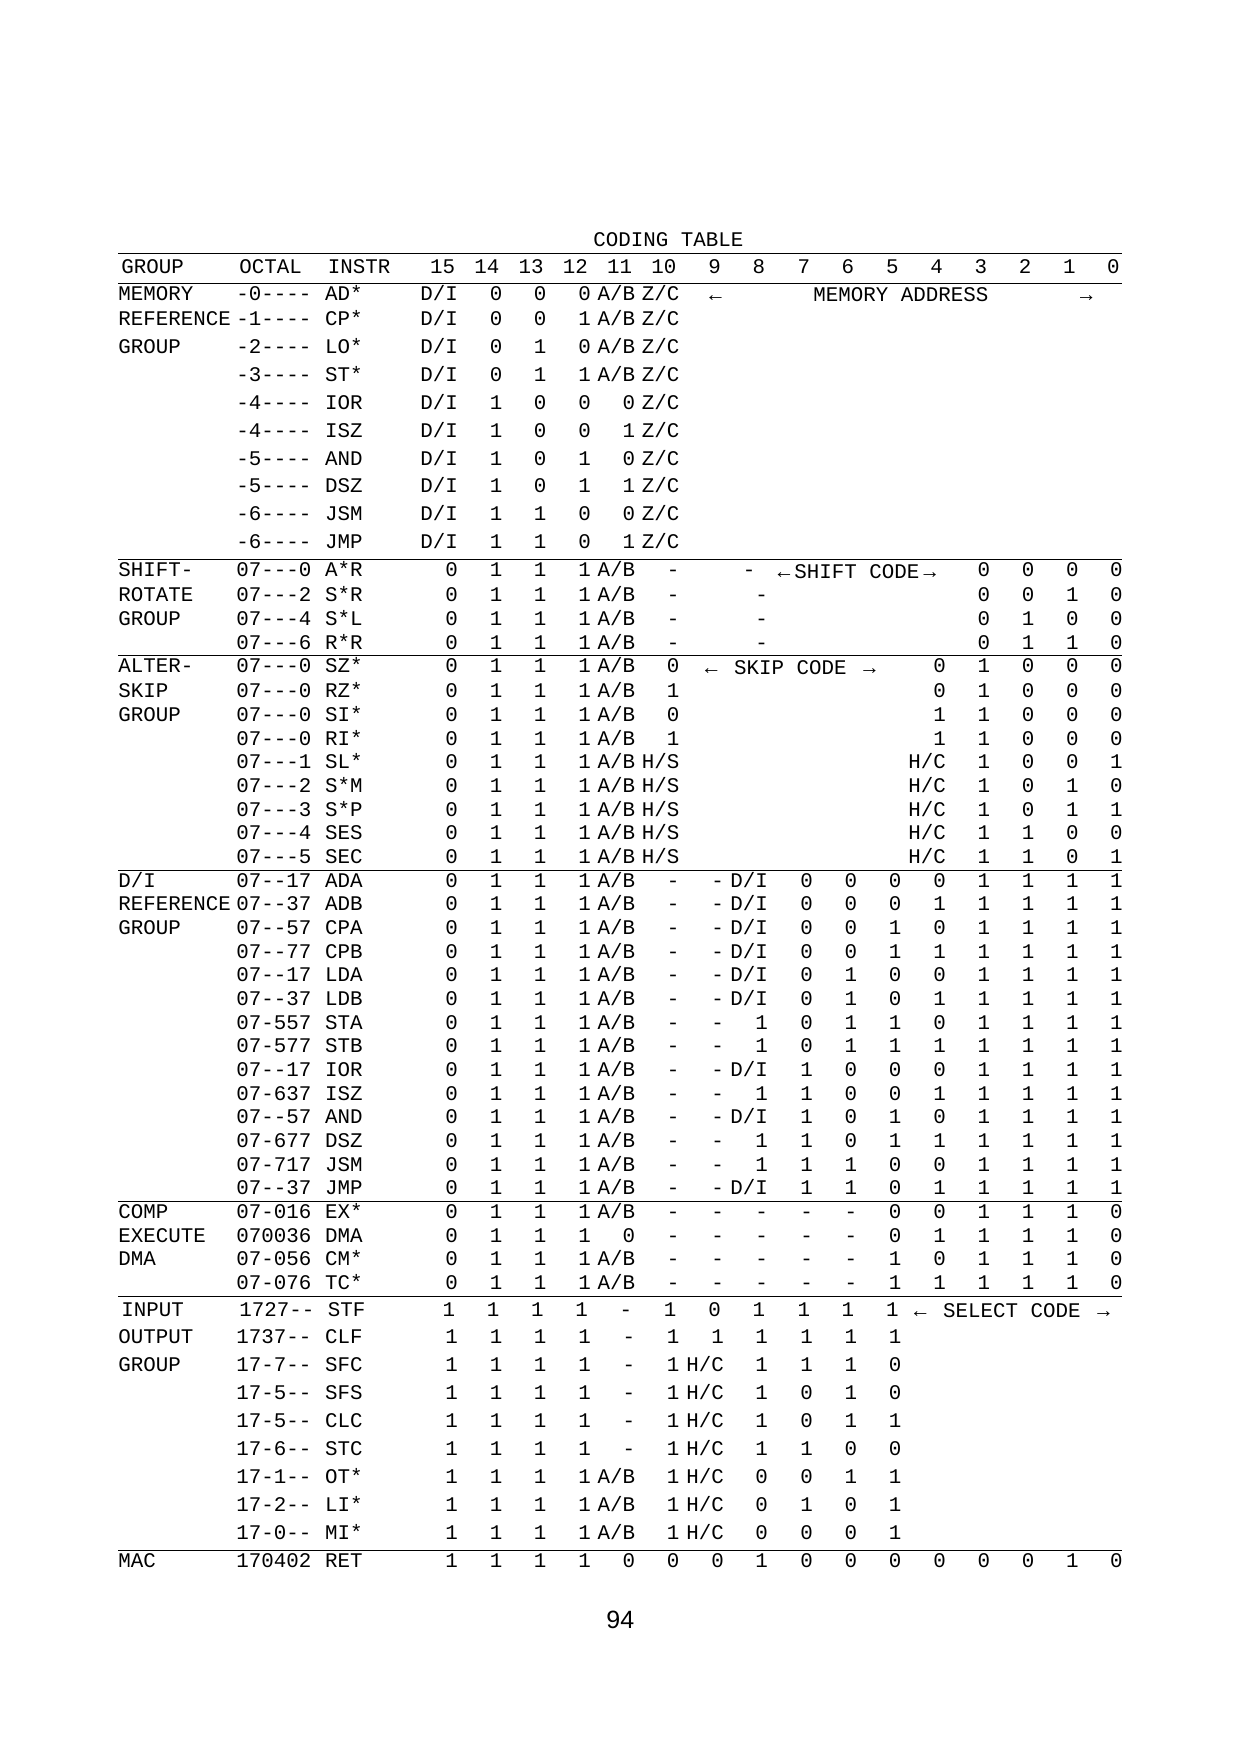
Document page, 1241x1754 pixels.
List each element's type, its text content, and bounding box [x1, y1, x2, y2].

table_cell A/B [590, 1202, 635, 1224]
table_cell [1078, 448, 1122, 475]
table_cell A/B [590, 1248, 635, 1272]
table_cell 1 [502, 894, 546, 917]
table_cell 1 [502, 846, 546, 870]
table_cell 1 [901, 728, 945, 751]
table_cell 1 [768, 1355, 812, 1382]
table_cell [679, 775, 723, 799]
table_cell 0 [413, 1130, 458, 1153]
table_cell 0 [857, 988, 901, 1012]
table_header 13 [502, 254, 546, 283]
table_cell [945, 1438, 990, 1466]
table_cell H/C [901, 823, 945, 846]
table_cell - [679, 1202, 723, 1224]
table_cell [857, 420, 901, 447]
table_cell COMP [118, 1202, 236, 1224]
table_cell [679, 823, 723, 846]
table_cell 1 [502, 871, 546, 893]
table_cell [1078, 1494, 1122, 1522]
table_cell 1 [901, 1225, 945, 1248]
table_cell [990, 420, 1034, 447]
table_cell 17-5-- [236, 1383, 325, 1410]
table_cell 1 [1078, 846, 1122, 870]
table_cell [901, 1383, 945, 1410]
table_cell 0 [1034, 681, 1078, 704]
table_cell - [679, 917, 723, 941]
table_cell 1 [635, 1355, 679, 1382]
table_cell - [635, 1106, 679, 1130]
table_cell 1 [945, 1012, 990, 1035]
table_cell 1 [502, 1083, 546, 1106]
table_cell A/B [590, 1035, 635, 1059]
table_cell 1 [768, 1130, 812, 1153]
table_cell [945, 336, 990, 364]
table_cell 1737-- [236, 1327, 325, 1354]
table_cell [679, 632, 723, 655]
table_cell [990, 364, 1034, 392]
table_cell [1078, 475, 1122, 503]
table_cell 0 [413, 728, 458, 751]
table_cell [901, 1466, 945, 1494]
table_cell 1 [768, 1177, 812, 1201]
table_cell D/I [413, 420, 458, 447]
table_cell 0 [679, 1297, 723, 1327]
table_cell [813, 448, 857, 475]
table_cell 1 [502, 751, 546, 775]
table_cell 1 [546, 475, 590, 503]
table_cell 1 [546, 448, 590, 475]
table_cell 0 [1078, 823, 1122, 846]
table_cell [901, 632, 945, 655]
table_cell 1 [1078, 1035, 1122, 1059]
table_cell - [679, 964, 723, 988]
table_cell IOR [325, 1059, 413, 1083]
table_cell TC* [325, 1272, 413, 1296]
table_cell [723, 751, 768, 775]
table_cell 0 [458, 336, 502, 364]
table_cell [945, 1494, 990, 1522]
table_cell - [679, 1106, 723, 1130]
table_cell [857, 728, 901, 751]
table_cell [813, 531, 857, 559]
table_cell 0 [413, 1177, 458, 1201]
table_cell A/B [590, 1272, 635, 1296]
table_cell 07---6 [236, 632, 325, 655]
table_cell [768, 364, 812, 392]
table_cell 0 [413, 584, 458, 608]
table_cell [901, 448, 945, 475]
table_cell 0 [990, 1551, 1034, 1574]
table_cell 1 [1078, 917, 1122, 941]
table_cell 1 [458, 1225, 502, 1248]
table_cell 1 [458, 1272, 502, 1296]
table_cell [990, 1383, 1034, 1410]
table_cell 1 [502, 1355, 546, 1382]
table_cell D/I [723, 988, 768, 1012]
table_cell Z/C [635, 420, 679, 447]
table_cell 0 [1078, 728, 1122, 751]
table_cell 0 [502, 420, 546, 447]
table_cell 1 [723, 1327, 768, 1354]
table_cell D/I [723, 1177, 768, 1201]
table_cell 1 [901, 988, 945, 1012]
table_cell 07--77 [236, 941, 325, 964]
table_cell EX* [325, 1202, 413, 1224]
table_cell 0 [990, 728, 1034, 751]
table_cell - [813, 1202, 857, 1224]
table_cell [768, 308, 812, 336]
table_cell 07-677 [236, 1130, 325, 1153]
table_cell 1 [502, 656, 546, 681]
table_cell ST* [325, 364, 413, 392]
table_cell A/B [590, 608, 635, 632]
table_cell 1 [1034, 1059, 1078, 1083]
table_cell 07--37 [236, 894, 325, 917]
table_cell 0 [990, 681, 1034, 704]
table_cell 1 [813, 1177, 857, 1201]
table_cell 1 [857, 1494, 901, 1522]
table_cell 1 [546, 1083, 590, 1106]
table_cell 0 [1078, 704, 1122, 728]
table_cell 1 [945, 917, 990, 941]
table_cell [679, 584, 723, 608]
table_cell D/I [413, 364, 458, 392]
table_cell 07---0 [236, 560, 325, 584]
table_cell [813, 392, 857, 419]
table_cell 1 [1034, 1154, 1078, 1177]
table_cell 0 [768, 1551, 812, 1574]
table_cell 1 [857, 1410, 901, 1438]
table_cell 1 [1034, 894, 1078, 917]
table_cell 1 [546, 1383, 590, 1410]
table_cell 1 [945, 681, 990, 704]
table_header 15 [413, 254, 458, 283]
table_cell 1 [458, 656, 502, 681]
table_cell 0 [813, 1438, 857, 1466]
table_cell 1 [458, 871, 502, 893]
table_cell - [590, 1355, 635, 1382]
table_cell 0 [635, 656, 679, 681]
table_cell 1 [990, 1202, 1034, 1224]
table_cell 0 [1034, 560, 1078, 584]
table_cell -6---- [236, 503, 325, 531]
table_cell [813, 775, 857, 799]
table_cell 1 [458, 392, 502, 419]
table_cell [1034, 1383, 1078, 1410]
table_cell 07---2 [236, 584, 325, 608]
table_cell D/I [413, 336, 458, 364]
table_cell 0 [1034, 823, 1078, 846]
table_cell 07-717 [236, 1154, 325, 1177]
table_cell [990, 1410, 1034, 1438]
table_cell 0 [857, 1551, 901, 1574]
table_cell 1 [945, 775, 990, 799]
table_cell [118, 1083, 236, 1106]
table_cell -3---- [236, 364, 325, 392]
table_cell 0 [413, 1083, 458, 1106]
table_cell D/I [723, 871, 768, 893]
table_cell JMP [325, 1177, 413, 1201]
table_cell 1 [546, 1522, 590, 1550]
table_cell [768, 799, 812, 822]
table_cell [723, 364, 768, 392]
table_cell 0 [813, 941, 857, 964]
table_cell 1 [813, 964, 857, 988]
table_cell 1 [945, 1035, 990, 1059]
table_cell 0 [413, 775, 458, 799]
table_cell 1 [1078, 1083, 1122, 1106]
table_cell [1078, 1327, 1122, 1354]
table_cell [118, 1106, 236, 1130]
table_cell [118, 823, 236, 846]
table_header 10 [635, 254, 679, 283]
table_cell [118, 988, 236, 1012]
table_cell 1 [1034, 1225, 1078, 1248]
table_cell A/B [590, 1494, 635, 1522]
table_cell [679, 420, 723, 447]
table_cell 0 [502, 475, 546, 503]
table_cell [857, 308, 901, 336]
table_cell A/B [590, 728, 635, 751]
table_cell Z/C [635, 448, 679, 475]
table_cell - [635, 584, 679, 608]
table_cell D/I [413, 531, 458, 559]
table_cell [901, 584, 945, 608]
table_cell DMA [325, 1225, 413, 1248]
table_cell 0 [901, 1248, 945, 1272]
table_cell 07--57 [236, 917, 325, 941]
table_cell 1 [813, 1355, 857, 1382]
table_cell [1078, 1438, 1122, 1466]
table_cell 1 [813, 1383, 857, 1410]
table_cell 1 [635, 728, 679, 751]
table_cell 17-0-- [236, 1522, 325, 1550]
table_cell 1 [901, 1177, 945, 1201]
table_cell [813, 846, 857, 870]
table_cell [768, 448, 812, 475]
table_cell 0 [857, 1154, 901, 1177]
table_cell 0 [1078, 608, 1122, 632]
table_cell - [679, 1272, 723, 1296]
table_cell - [590, 1383, 635, 1410]
table_cell A/B [590, 308, 635, 336]
table_cell 1 [458, 632, 502, 655]
table_cell 0 [857, 1438, 901, 1466]
table_cell 1 [901, 1083, 945, 1106]
table_cell - [813, 1248, 857, 1272]
table_header 1 [1034, 254, 1078, 283]
table_cell 1 [1034, 871, 1078, 893]
table_cell 1 [546, 894, 590, 917]
table_cell [857, 608, 901, 632]
table_cell 0 [413, 988, 458, 1012]
table_cell - [635, 894, 679, 917]
table_cell A/B [590, 751, 635, 775]
table_cell [990, 531, 1034, 559]
table_cell LI* [325, 1494, 413, 1522]
table_cell 1 [458, 894, 502, 917]
table_cell SEC [325, 846, 413, 870]
table_cell [723, 799, 768, 822]
table_cell LO* [325, 336, 413, 364]
table_cell -6---- [236, 531, 325, 559]
table_cell 1 [1034, 988, 1078, 1012]
table_cell [723, 681, 768, 704]
table_cell [118, 1438, 236, 1466]
table_cell 0 [990, 751, 1034, 775]
table_cell 0 [945, 632, 990, 655]
table_cell [768, 475, 812, 503]
table_cell 1 [458, 584, 502, 608]
table_cell [679, 503, 723, 531]
table_cell 0 [857, 1177, 901, 1201]
table_cell 1 [990, 988, 1034, 1012]
table_cell 0 [857, 1225, 901, 1248]
table_cell A/B [590, 846, 635, 870]
table_cell A/B [590, 1466, 635, 1494]
table_cell 1 [502, 503, 546, 531]
table_cell 1 [458, 941, 502, 964]
table_cell 1 [546, 308, 590, 336]
table_cell [813, 308, 857, 336]
table_cell [945, 392, 990, 419]
table_cell 0 [413, 1248, 458, 1272]
table_header INSTR [325, 254, 413, 283]
table_cell [723, 823, 768, 846]
table_cell D/I [723, 894, 768, 917]
table_cell 0 [1034, 656, 1078, 681]
table_cell [679, 560, 723, 584]
table_cell -4---- [236, 420, 325, 447]
table_cell 07---0 [236, 656, 325, 681]
table_cell [118, 1410, 236, 1438]
table_cell 1 [945, 1130, 990, 1153]
table_cell 0 [813, 1551, 857, 1574]
table_cell D/I [723, 1059, 768, 1083]
table_cell 1 [458, 1327, 502, 1354]
table_cell STB [325, 1035, 413, 1059]
table_cell -1---- [236, 308, 325, 336]
table_cell [990, 392, 1034, 419]
table_cell [857, 336, 901, 364]
table_cell [901, 1522, 945, 1550]
table_cell 1 [857, 1106, 901, 1130]
table_cell 1 [502, 1130, 546, 1153]
table_cell 0 [813, 1494, 857, 1522]
table_cell 1 [1034, 1012, 1078, 1035]
table_cell - [723, 1248, 768, 1272]
table_cell SES [325, 823, 413, 846]
table_cell ADB [325, 894, 413, 917]
table_cell 0 [1078, 1272, 1122, 1296]
table_cell [990, 336, 1034, 364]
table_cell [901, 420, 945, 447]
table_cell 1 [1078, 894, 1122, 917]
table_cell Z/C [635, 503, 679, 531]
table_cell 1 [546, 1551, 590, 1574]
table_cell 0 [635, 1551, 679, 1574]
table_cell [857, 475, 901, 503]
table_cell [679, 846, 723, 870]
table_cell Z/C [635, 336, 679, 364]
table_cell 0 [768, 941, 812, 964]
table_cell H/C [901, 799, 945, 822]
table_cell - [590, 1410, 635, 1438]
table_cell 1 [635, 681, 679, 704]
table_cell 1 [635, 1410, 679, 1438]
table_cell 0 [813, 1083, 857, 1106]
table_cell - [723, 1202, 768, 1224]
table_cell 1 [945, 1272, 990, 1296]
table_cell A/B [590, 894, 635, 917]
table_cell 1 [1078, 988, 1122, 1012]
table_cell 0 [413, 894, 458, 917]
table_cell 0 [768, 1012, 812, 1035]
table_cell A/B [590, 584, 635, 608]
table_cell [118, 632, 236, 655]
table_cell 1 [590, 475, 635, 503]
table_cell A/B [590, 1154, 635, 1177]
table_cell - [723, 584, 768, 608]
table_cell [723, 728, 768, 751]
table_cell A/B [590, 560, 635, 584]
table_cell 0 [813, 1130, 857, 1153]
table_cell 0 [590, 448, 635, 475]
table_cell 0 [945, 584, 990, 608]
table_cell 07---0 [236, 681, 325, 704]
table_cell [118, 420, 236, 447]
table_cell 1 [546, 728, 590, 751]
table_cell - [635, 1248, 679, 1272]
table_cell 17-6-- [236, 1438, 325, 1466]
table_cell -5---- [236, 448, 325, 475]
table_cell - [635, 1012, 679, 1035]
table_cell [768, 503, 812, 531]
table_cell 1 [502, 632, 546, 655]
table_cell - [635, 1202, 679, 1224]
table_cell 1 [502, 1327, 546, 1354]
table_cell 0 [901, 1059, 945, 1083]
table_cell REFERENCE [118, 308, 236, 336]
table_cell 1 [945, 846, 990, 870]
table_cell 1 [502, 775, 546, 799]
table_cell 1 [458, 1130, 502, 1153]
table_cell [990, 503, 1034, 531]
table_cell 1 [768, 1083, 812, 1106]
table_cell 1 [546, 823, 590, 846]
table_cell 1 [723, 1130, 768, 1153]
table_cell R*R [325, 632, 413, 655]
table_cell [723, 392, 768, 419]
table_cell 1 [546, 1494, 590, 1522]
table_cell - [679, 1059, 723, 1083]
table_cell 1 [945, 1154, 990, 1177]
table_cell 0 [590, 392, 635, 419]
table_cell - [679, 988, 723, 1012]
table_cell 0 [546, 336, 590, 364]
table_cell [118, 941, 236, 964]
table_cell 0 [945, 608, 990, 632]
table_cell 07---4 [236, 823, 325, 846]
table_cell [857, 799, 901, 822]
table_cell 1 [502, 1410, 546, 1438]
table_cell 0 [857, 871, 901, 893]
table_cell OT* [325, 1466, 413, 1494]
table_cell [679, 681, 723, 704]
table_cell 07---0 [236, 704, 325, 728]
table_cell - [813, 1225, 857, 1248]
table_cell MAC [118, 1551, 236, 1574]
table_cell [990, 308, 1034, 336]
table_cell 17-1-- [236, 1466, 325, 1494]
table_header 14 [458, 254, 502, 283]
table_cell 0 [413, 704, 458, 728]
table_cell A/B [590, 871, 635, 893]
table_cell [990, 1438, 1034, 1466]
table_cell H/C [679, 1494, 723, 1522]
table_cell 1 [546, 917, 590, 941]
table_cell 1 [502, 823, 546, 846]
table_cell GROUP [118, 917, 236, 941]
table_cell 0 [413, 1272, 458, 1296]
table_cell [813, 503, 857, 531]
table_cell 1 [679, 1327, 723, 1354]
table_cell H/C [901, 846, 945, 870]
table_cell [679, 728, 723, 751]
table_cell 1 [1078, 1012, 1122, 1035]
table_cell 1 [458, 1551, 502, 1574]
table_cell 0 [723, 1522, 768, 1550]
table_cell 1 [813, 1035, 857, 1059]
table_cell 1 [857, 1327, 901, 1354]
table_cell 1 [458, 799, 502, 822]
table_cell 0 [1034, 846, 1078, 870]
table_cell [723, 448, 768, 475]
table_cell SHIFT- [118, 560, 236, 584]
table_cell [768, 751, 812, 775]
table_cell 1 [1078, 1106, 1122, 1130]
table_cell 0 [1078, 1225, 1122, 1248]
table_cell [1034, 1327, 1078, 1354]
table_cell [1034, 392, 1078, 419]
table_cell 1 [990, 1248, 1034, 1272]
table_cell - [813, 1272, 857, 1296]
table_cell 07---1 [236, 751, 325, 775]
table_cell 1 [502, 681, 546, 704]
table_cell ←SHIFT CODE→ [768, 560, 945, 584]
table_cell [118, 1177, 236, 1201]
table_cell [1034, 1410, 1078, 1438]
table_cell 07-557 [236, 1012, 325, 1035]
table_cell 1 [990, 1130, 1034, 1153]
table_cell 0 [813, 894, 857, 917]
table_cell 1 [546, 1012, 590, 1035]
table_cell 0 [1078, 632, 1122, 655]
table_cell [901, 503, 945, 531]
table_cell [723, 308, 768, 336]
table_cell 1 [990, 1106, 1034, 1130]
table_cell STF [325, 1297, 413, 1327]
table_cell [945, 308, 990, 336]
table_cell [1034, 1494, 1078, 1522]
table_cell 1 [945, 704, 990, 728]
table_cell 0 [768, 1035, 812, 1059]
table_header OCTAL [236, 254, 325, 283]
table_cell H/C [679, 1383, 723, 1410]
table_cell - [768, 1225, 812, 1248]
table_cell 0 [723, 1466, 768, 1494]
table_cell [1034, 364, 1078, 392]
table_cell 1 [990, 1012, 1034, 1035]
table_cell 1 [458, 1383, 502, 1410]
table_cell 1 [458, 608, 502, 632]
table_cell 0 [413, 1106, 458, 1130]
table_cell - [723, 560, 768, 584]
table_cell DSZ [325, 475, 413, 503]
table_cell [679, 751, 723, 775]
table_cell 1 [502, 1035, 546, 1059]
table_cell 1 [546, 681, 590, 704]
table_cell - [679, 1012, 723, 1035]
table_cell 1 [502, 1012, 546, 1035]
table_cell [723, 503, 768, 531]
table_cell 1 [990, 1177, 1034, 1201]
table_cell 0 [1078, 775, 1122, 799]
table_cell GROUP [118, 1355, 236, 1382]
table_cell [1078, 392, 1122, 419]
table_cell [813, 364, 857, 392]
table_cell 1 [546, 656, 590, 681]
table_cell 0 [413, 560, 458, 584]
table_cell ← SKIP CODE → [679, 656, 901, 681]
table_cell 0 [901, 871, 945, 893]
table_cell 1 [502, 1522, 546, 1550]
table_header 4 [901, 254, 945, 283]
table_cell - [723, 1272, 768, 1296]
table_cell 1 [635, 1383, 679, 1410]
table_cell [945, 1410, 990, 1438]
table_cell 1 [901, 894, 945, 917]
table_cell - [679, 871, 723, 893]
table_cell 0 [768, 1522, 812, 1550]
table_cell Z/C [635, 475, 679, 503]
table_cell - [635, 1177, 679, 1201]
table_cell 1 [990, 917, 1034, 941]
table_cell [118, 1272, 236, 1296]
table_cell 1 [502, 728, 546, 751]
table_cell 0 [458, 308, 502, 336]
table_cell 0 [413, 1154, 458, 1177]
table_cell SFS [325, 1383, 413, 1410]
table_cell A*R [325, 560, 413, 584]
table_cell 07-056 [236, 1248, 325, 1272]
table_cell 0 [1078, 1248, 1122, 1272]
table_cell [768, 846, 812, 870]
table_cell 1 [413, 1383, 458, 1410]
table_cell [679, 799, 723, 822]
table_cell 1 [813, 1012, 857, 1035]
table_cell 0 [768, 917, 812, 941]
table_cell 1 [502, 1154, 546, 1177]
table_cell 1 [635, 1466, 679, 1494]
table_cell [768, 704, 812, 728]
table_cell [118, 475, 236, 503]
table_cell - [679, 941, 723, 964]
table_cell 1 [546, 1177, 590, 1201]
table_cell ROTATE [118, 584, 236, 608]
table_header 9 [679, 254, 723, 283]
table_cell 1 [502, 1202, 546, 1224]
table_cell 1 [458, 1355, 502, 1382]
table_cell 0 [413, 656, 458, 681]
table_cell D/I [723, 964, 768, 988]
table_cell 1 [458, 917, 502, 941]
table_cell 0 [458, 284, 502, 308]
table_cell 1 [857, 1522, 901, 1550]
table_cell 1 [502, 1383, 546, 1410]
table_cell 1 [458, 1438, 502, 1466]
table_cell 1 [546, 751, 590, 775]
table_cell 1 [990, 1059, 1034, 1083]
table_cell [813, 584, 857, 608]
table_cell [813, 823, 857, 846]
table_cell 1 [945, 1248, 990, 1272]
table_cell [1034, 531, 1078, 559]
table_cell [901, 364, 945, 392]
table_cell H/C [901, 775, 945, 799]
table_cell 1 [945, 988, 990, 1012]
table_cell 1 [502, 1248, 546, 1272]
table_header 12 [546, 254, 590, 283]
table_cell - [679, 1248, 723, 1272]
table_cell 1 [502, 1551, 546, 1574]
table_cell 1 [458, 531, 502, 559]
table_cell H/C [679, 1355, 723, 1382]
table_cell [768, 584, 812, 608]
table_cell - [768, 1272, 812, 1296]
table_cell [945, 364, 990, 392]
table_cell 1 [458, 475, 502, 503]
table_cell [990, 1494, 1034, 1522]
table_cell 1 [857, 1248, 901, 1272]
table_cell 1 [990, 941, 1034, 964]
table_cell 1 [458, 964, 502, 988]
table_cell [118, 1154, 236, 1177]
table_cell JSM [325, 1154, 413, 1177]
table_cell [768, 608, 812, 632]
table_cell [118, 1035, 236, 1059]
table_cell OUTPUT [118, 1327, 236, 1354]
table_cell [990, 1355, 1034, 1382]
table_cell 0 [1078, 656, 1122, 681]
table_cell [118, 846, 236, 870]
table_cell LDB [325, 988, 413, 1012]
table_cell 1 [546, 988, 590, 1012]
table_cell [945, 1355, 990, 1382]
table_cell 1 [502, 1438, 546, 1466]
table_cell - [679, 1225, 723, 1248]
table_cell - [635, 1225, 679, 1248]
table_header 0 [1078, 254, 1122, 283]
table_cell - [590, 1297, 635, 1327]
table_cell 1 [546, 704, 590, 728]
table_cell 0 [413, 608, 458, 632]
table_cell 1 [768, 1297, 812, 1327]
table_cell 1 [458, 1297, 502, 1327]
table_cell 0 [413, 917, 458, 941]
table_cell D/I [413, 392, 458, 419]
table_cell 1 [768, 1154, 812, 1177]
table_cell [813, 608, 857, 632]
table_cell 0 [546, 531, 590, 559]
table_cell A/B [590, 336, 635, 364]
table_cell [1078, 1383, 1122, 1410]
table_cell [723, 531, 768, 559]
table_cell 0 [723, 1494, 768, 1522]
table_cell 0 [413, 1202, 458, 1224]
table_cell - [635, 1083, 679, 1106]
table_cell [679, 531, 723, 559]
table_cell 1 [1034, 1130, 1078, 1153]
table_cell 1 [1034, 1106, 1078, 1130]
table_cell 1727-- [236, 1297, 325, 1327]
table_cell 1 [1078, 1154, 1122, 1177]
table_cell 0 [901, 1154, 945, 1177]
table_cell 1 [945, 799, 990, 822]
table_cell 1 [857, 917, 901, 941]
table_cell 17-7-- [236, 1355, 325, 1382]
table_cell 0 [990, 775, 1034, 799]
table_cell 1 [502, 988, 546, 1012]
table_cell 0 [590, 1551, 635, 1574]
table_cell [813, 799, 857, 822]
table_cell 1 [945, 1083, 990, 1106]
table_cell 0 [813, 871, 857, 893]
table_cell [768, 531, 812, 559]
table_cell A/B [590, 656, 635, 681]
table_cell [901, 1438, 945, 1466]
table_cell 1 [857, 941, 901, 964]
table_cell 1 [723, 1383, 768, 1410]
table_cell MEMORY [118, 284, 236, 308]
table_cell [857, 775, 901, 799]
table_cell EXECUTE [118, 1225, 236, 1248]
table_cell 1 [502, 1106, 546, 1130]
table_cell [1034, 475, 1078, 503]
table_cell S*P [325, 799, 413, 822]
table_cell 0 [413, 681, 458, 704]
table_cell [1078, 503, 1122, 531]
table_cell 0 [413, 1059, 458, 1083]
table_cell 1 [1078, 751, 1122, 775]
table_cell DSZ [325, 1130, 413, 1153]
table_cell 1 [546, 584, 590, 608]
table_cell [813, 632, 857, 655]
table_cell 0 [768, 988, 812, 1012]
table_cell [679, 704, 723, 728]
table_cell S*L [325, 608, 413, 632]
table_cell SZ* [325, 656, 413, 681]
table_cell 0 [1034, 751, 1078, 775]
table_cell [857, 823, 901, 846]
table_cell 1 [813, 988, 857, 1012]
table_cell 1 [413, 1410, 458, 1438]
table_cell 07-016 [236, 1202, 325, 1224]
table_cell 1 [857, 1035, 901, 1059]
table_cell 1 [546, 871, 590, 893]
table_cell 0 [1078, 1551, 1122, 1574]
table_cell 0 [413, 799, 458, 822]
table_cell 0 [768, 894, 812, 917]
table_cell IOR [325, 392, 413, 419]
table_cell - [723, 608, 768, 632]
table_cell 0 [990, 560, 1034, 584]
table_cell 1 [590, 531, 635, 559]
table_cell [857, 531, 901, 559]
table_cell A/B [590, 284, 635, 308]
table_cell 1 [546, 846, 590, 870]
table_cell 1 [990, 608, 1034, 632]
table_cell 1 [502, 964, 546, 988]
table_cell [768, 823, 812, 846]
table_cell GROUP [118, 608, 236, 632]
table_cell [118, 392, 236, 419]
table_cell STA [325, 1012, 413, 1035]
table_cell 1 [1034, 1248, 1078, 1272]
table_cell [1078, 1410, 1122, 1438]
table_cell [768, 420, 812, 447]
table_cell 1 [945, 656, 990, 681]
table_cell - [635, 560, 679, 584]
table_cell 0 [546, 392, 590, 419]
table_cell [945, 1522, 990, 1550]
table_cell H/S [635, 775, 679, 799]
table_cell 1 [546, 964, 590, 988]
table_cell 1 [813, 1154, 857, 1177]
table_cell [768, 681, 812, 704]
table_cell 1 [945, 1177, 990, 1201]
table_cell [1078, 308, 1122, 336]
table_cell A/B [590, 799, 635, 822]
table_cell 1 [813, 1327, 857, 1354]
table_cell 0 [635, 704, 679, 728]
table_cell 1 [901, 704, 945, 728]
table_cell 0 [502, 308, 546, 336]
table_cell 1 [413, 1355, 458, 1382]
table_cell 07---2 [236, 775, 325, 799]
table_cell - [635, 1272, 679, 1296]
table_cell 1 [945, 1202, 990, 1224]
table_cell 1 [458, 1202, 502, 1224]
table_cell 1 [546, 608, 590, 632]
table_cell - [590, 1327, 635, 1354]
table_cell 1 [990, 1154, 1034, 1177]
table_cell 1 [458, 823, 502, 846]
table_cell [118, 964, 236, 988]
table_cell [1078, 1522, 1122, 1550]
table_cell [679, 475, 723, 503]
table_cell 1 [458, 1059, 502, 1083]
table_cell 1 [1034, 1272, 1078, 1296]
table_cell - [635, 1059, 679, 1083]
table_cell 1 [1078, 1130, 1122, 1153]
table_cell 1 [1078, 964, 1122, 988]
table_cell 0 [1034, 704, 1078, 728]
table_cell AD* [325, 284, 413, 308]
table_cell ALTER- [118, 656, 236, 681]
table_cell 1 [413, 1438, 458, 1466]
table_cell S*M [325, 775, 413, 799]
table_cell 1 [768, 1327, 812, 1354]
table_cell 1 [546, 775, 590, 799]
table_cell 1 [502, 1466, 546, 1494]
table_cell Z/C [635, 531, 679, 559]
table_cell RZ* [325, 681, 413, 704]
table_cell [901, 1327, 945, 1354]
table_cell [857, 392, 901, 419]
table_cell [945, 1327, 990, 1354]
table_cell 1 [502, 1059, 546, 1083]
table_cell 0 [901, 917, 945, 941]
table_cell [118, 1494, 236, 1522]
table_cell 07--37 [236, 1177, 325, 1201]
table_cell 1 [413, 1494, 458, 1522]
table_cell [118, 1130, 236, 1153]
table_cell 1 [502, 584, 546, 608]
table_cell RET [325, 1551, 413, 1574]
table_cell 1 [768, 1494, 812, 1522]
table_cell [118, 1383, 236, 1410]
table_cell 1 [723, 1083, 768, 1106]
table_cell 1 [1078, 941, 1122, 964]
table_cell 1 [546, 364, 590, 392]
table_cell 1 [1034, 917, 1078, 941]
table_cell ← SELECT CODE → [901, 1297, 1122, 1327]
table_cell CPB [325, 941, 413, 964]
table_cell 0 [1078, 584, 1122, 608]
table_cell [945, 448, 990, 475]
table_cell 1 [546, 1297, 590, 1327]
table_cell SKIP [118, 681, 236, 704]
table_cell 1 [768, 1106, 812, 1130]
table_cell [857, 704, 901, 728]
table_cell 0 [768, 1410, 812, 1438]
table_cell CPA [325, 917, 413, 941]
table_cell 0 [813, 1522, 857, 1550]
table_cell 1 [546, 1202, 590, 1224]
table_cell - [723, 1225, 768, 1248]
table_cell 0 [901, 1012, 945, 1035]
table_cell 1 [546, 1410, 590, 1438]
table_cell 1 [1034, 964, 1078, 988]
table_cell 1 [546, 1035, 590, 1059]
table_cell 1 [458, 448, 502, 475]
table_cell SI* [325, 704, 413, 728]
table_cell 1 [723, 1410, 768, 1438]
table_cell A/B [590, 964, 635, 988]
table_cell [901, 1494, 945, 1522]
table_cell 1 [502, 941, 546, 964]
table_cell [1078, 1355, 1122, 1382]
table_cell [1034, 1355, 1078, 1382]
table_cell 1 [945, 1059, 990, 1083]
table_cell - [679, 1154, 723, 1177]
table_cell H/C [679, 1410, 723, 1438]
table_cell [1078, 336, 1122, 364]
table_cell - [679, 1083, 723, 1106]
table_cell 1 [635, 1494, 679, 1522]
table_cell 0 [768, 1383, 812, 1410]
table_cell 1 [813, 1466, 857, 1494]
table_cell CM* [325, 1248, 413, 1272]
table_cell D/I [413, 448, 458, 475]
table_cell - [679, 1130, 723, 1153]
table_cell 1 [546, 799, 590, 822]
table_cell D/I [413, 308, 458, 336]
table_cell LDA [325, 964, 413, 988]
table_cell 0 [857, 964, 901, 988]
table_cell 1 [901, 941, 945, 964]
table_cell [679, 336, 723, 364]
table_cell ← MEMORY ADDRESS → [679, 284, 1122, 308]
table_cell 1 [502, 1494, 546, 1522]
table_cell 0 [413, 1012, 458, 1035]
table_cell 0 [546, 284, 590, 308]
table_cell 1 [945, 1106, 990, 1130]
table_cell A/B [590, 988, 635, 1012]
table_cell 1 [857, 1012, 901, 1035]
table_cell 1 [502, 799, 546, 822]
table_cell 1 [458, 751, 502, 775]
table_cell 1 [945, 941, 990, 964]
table_cell 1 [458, 775, 502, 799]
table_cell 1 [1034, 775, 1078, 799]
table_cell A/B [590, 1177, 635, 1201]
table_cell 1 [1034, 1035, 1078, 1059]
table_header 11 [590, 254, 635, 283]
table_cell S*R [325, 584, 413, 608]
table_cell [1034, 448, 1078, 475]
table_cell [1034, 1466, 1078, 1494]
table_cell 1 [458, 560, 502, 584]
table_cell 1 [546, 1059, 590, 1083]
table_cell ADA [325, 871, 413, 893]
table_cell 0 [945, 560, 990, 584]
table_cell - [635, 608, 679, 632]
table_cell 1 [458, 681, 502, 704]
table_cell 0 [1078, 681, 1122, 704]
table_cell 0 [857, 1083, 901, 1106]
table_cell 0 [413, 871, 458, 893]
table_cell 0 [857, 1355, 901, 1382]
table_cell 1 [458, 988, 502, 1012]
table_cell 1 [990, 846, 1034, 870]
table_cell 1 [413, 1327, 458, 1354]
table_cell 0 [546, 503, 590, 531]
table_cell 1 [901, 1130, 945, 1153]
table_cell 1 [1034, 632, 1078, 655]
table_cell 0 [901, 681, 945, 704]
table_cell 1 [502, 1272, 546, 1296]
table_cell 1 [502, 1177, 546, 1201]
table_cell ISZ [325, 420, 413, 447]
table_cell 1 [945, 871, 990, 893]
table_cell - [635, 1035, 679, 1059]
table_cell [857, 846, 901, 870]
table_cell 1 [458, 1035, 502, 1059]
table_cell 1 [458, 704, 502, 728]
table_cell [679, 308, 723, 336]
table_cell 0 [990, 656, 1034, 681]
table_cell JSM [325, 503, 413, 531]
table_cell [1034, 503, 1078, 531]
table_cell [118, 751, 236, 775]
table_cell 0 [413, 964, 458, 988]
table_cell 1 [990, 964, 1034, 988]
table_cell 1 [413, 1551, 458, 1574]
table_cell [945, 1466, 990, 1494]
table_cell 1 [723, 1355, 768, 1382]
table_cell 0 [502, 392, 546, 419]
table_cell 1 [502, 336, 546, 364]
table_cell [118, 1059, 236, 1083]
table_cell [945, 420, 990, 447]
table_cell 1 [1034, 941, 1078, 964]
table_cell 1 [857, 1130, 901, 1153]
table_cell [813, 704, 857, 728]
table_cell 0 [768, 871, 812, 893]
table_cell [723, 420, 768, 447]
table_cell 1 [458, 1248, 502, 1272]
table_cell 0 [413, 632, 458, 655]
table_cell 1 [458, 1106, 502, 1130]
table_cell 0 [901, 1202, 945, 1224]
table_cell Z/C [635, 284, 679, 308]
table_cell 1 [413, 1466, 458, 1494]
table_cell 1 [502, 531, 546, 559]
table_cell A/B [590, 917, 635, 941]
table_cell [118, 1466, 236, 1494]
table_cell 0 [901, 964, 945, 988]
table_cell [723, 336, 768, 364]
table_cell Z/C [635, 392, 679, 419]
table_cell 0 [1078, 560, 1122, 584]
table_cell 0 [768, 1466, 812, 1494]
table_cell 0 [590, 1225, 635, 1248]
table_cell [901, 392, 945, 419]
table_cell - [635, 871, 679, 893]
table_cell A/B [590, 704, 635, 728]
table_cell 0 [945, 1551, 990, 1574]
table_cell [901, 1355, 945, 1382]
table_cell 1 [546, 941, 590, 964]
table_cell [723, 704, 768, 728]
table_cell 1 [635, 1438, 679, 1466]
table_cell 1 [546, 1225, 590, 1248]
table_cell - [679, 1035, 723, 1059]
table_cell 0 [901, 656, 945, 681]
table_cell 07-577 [236, 1035, 325, 1059]
table_cell [857, 751, 901, 775]
table_cell [857, 448, 901, 475]
table_cell 0 [1034, 728, 1078, 751]
table_cell - [679, 1177, 723, 1201]
table_cell DMA [118, 1248, 236, 1272]
table_cell CLC [325, 1410, 413, 1438]
table_cell 1 [990, 823, 1034, 846]
table_cell 1 [413, 1522, 458, 1550]
table_header 2 [990, 254, 1034, 283]
table_cell [901, 531, 945, 559]
table_cell [118, 1012, 236, 1035]
table_cell 1 [723, 1154, 768, 1177]
table_cell 1 [1078, 1059, 1122, 1083]
table_cell [990, 1327, 1034, 1354]
table_cell D/I [413, 284, 458, 308]
table_cell AND [325, 448, 413, 475]
table_cell 0 [857, 1202, 901, 1224]
table_cell [768, 336, 812, 364]
table_cell 0 [990, 799, 1034, 822]
table_cell 17-2-- [236, 1494, 325, 1522]
table_cell 1 [990, 1083, 1034, 1106]
table_cell 1 [546, 1272, 590, 1296]
table_cell ISZ [325, 1083, 413, 1106]
table_cell H/S [635, 846, 679, 870]
table_cell [768, 632, 812, 655]
table_cell 0 [768, 964, 812, 988]
table_cell 1 [635, 1297, 679, 1327]
table_header GROUP [118, 254, 236, 283]
table_cell 1 [502, 1297, 546, 1327]
table_cell [901, 336, 945, 364]
table_cell D/I [118, 871, 236, 893]
table_cell 1 [546, 1355, 590, 1382]
table_cell 0 [857, 894, 901, 917]
table_cell [679, 364, 723, 392]
table_cell 07---4 [236, 608, 325, 632]
table_cell 0 [413, 823, 458, 846]
table_cell [118, 775, 236, 799]
table_cell H/S [635, 823, 679, 846]
table_cell 1 [945, 823, 990, 846]
table_cell H/S [635, 799, 679, 822]
table_cell 07--17 [236, 964, 325, 988]
table_cell 1 [458, 420, 502, 447]
table_cell 07--57 [236, 1106, 325, 1130]
table_cell 1 [768, 1438, 812, 1466]
table_cell 1 [546, 1248, 590, 1272]
table_cell A/B [590, 1059, 635, 1083]
table_cell 1 [723, 1012, 768, 1035]
table_cell 1 [945, 964, 990, 988]
table_cell 0 [413, 941, 458, 964]
table_cell 0 [857, 1059, 901, 1083]
table_cell Z/C [635, 364, 679, 392]
table_cell 1 [546, 632, 590, 655]
table_cell 1 [413, 1297, 458, 1327]
table_cell 1 [990, 1035, 1034, 1059]
table_cell 0 [502, 448, 546, 475]
table_header 6 [813, 254, 857, 283]
table_cell [990, 1522, 1034, 1550]
table_cell 0 [1078, 1202, 1122, 1224]
table_cell - [768, 1202, 812, 1224]
table_cell 17-5-- [236, 1410, 325, 1438]
table_cell 0 [990, 584, 1034, 608]
table_cell GROUP [118, 336, 236, 364]
table_cell - [635, 1130, 679, 1153]
table_cell [118, 364, 236, 392]
table_cell 1 [458, 846, 502, 870]
table_cell [118, 448, 236, 475]
table_cell 0 [679, 1551, 723, 1574]
table_cell 1 [458, 1083, 502, 1106]
table_cell [990, 1466, 1034, 1494]
table_cell - [635, 941, 679, 964]
table_cell 1 [990, 1272, 1034, 1296]
table_cell [679, 608, 723, 632]
table_cell 1 [590, 420, 635, 447]
table_cell 1 [857, 1297, 901, 1327]
table_cell [945, 531, 990, 559]
table_cell A/B [590, 681, 635, 704]
table_cell [1034, 1438, 1078, 1466]
table_cell 1 [945, 728, 990, 751]
table_cell [723, 475, 768, 503]
table_cell 1 [458, 1177, 502, 1201]
table_cell 070036 [236, 1225, 325, 1248]
table_cell [857, 364, 901, 392]
table_cell 1 [857, 1272, 901, 1296]
table_cell 07---0 [236, 728, 325, 751]
table_cell 1 [546, 1438, 590, 1466]
table_cell 1 [546, 560, 590, 584]
table_cell -5---- [236, 475, 325, 503]
table_cell [768, 728, 812, 751]
table_cell [857, 681, 901, 704]
table_cell 1 [901, 1272, 945, 1296]
table_cell - [635, 1154, 679, 1177]
table_cell A/B [590, 364, 635, 392]
table_cell 1 [1034, 1202, 1078, 1224]
table_cell [679, 448, 723, 475]
table_cell [813, 420, 857, 447]
table_cell 07--17 [236, 871, 325, 893]
table_cell [1078, 364, 1122, 392]
table_cell Z/C [635, 308, 679, 336]
table_cell - [635, 964, 679, 988]
table_cell [1034, 420, 1078, 447]
table_cell A/B [590, 1012, 635, 1035]
table_cell [813, 475, 857, 503]
table_header 8 [723, 254, 768, 283]
table_cell 0 [590, 503, 635, 531]
table_cell 1 [546, 1154, 590, 1177]
table_cell 0 [413, 1035, 458, 1059]
table_cell 1 [768, 1059, 812, 1083]
table_cell [857, 503, 901, 531]
table_cell A/B [590, 775, 635, 799]
table_cell 1 [502, 608, 546, 632]
table_cell 1 [635, 1327, 679, 1354]
table_cell 1 [990, 632, 1034, 655]
table_cell 1 [546, 1327, 590, 1354]
table_cell D/I [413, 503, 458, 531]
table_cell [813, 728, 857, 751]
table_cell 0 [990, 704, 1034, 728]
table_cell 1 [458, 728, 502, 751]
table_cell 1 [857, 1466, 901, 1494]
table_cell -0---- [236, 284, 325, 308]
table_cell D/I [723, 1106, 768, 1130]
table_cell - [723, 632, 768, 655]
table_cell 1 [1034, 799, 1078, 822]
table_cell -4---- [236, 392, 325, 419]
table_cell 0 [502, 284, 546, 308]
table_cell [768, 775, 812, 799]
table_cell 1 [723, 1438, 768, 1466]
table_cell [901, 1410, 945, 1438]
table_cell [1078, 1466, 1122, 1494]
table_cell 1 [635, 1522, 679, 1550]
table_cell 1 [458, 1410, 502, 1438]
table_cell REFERENCE [118, 894, 236, 917]
table_cell - [590, 1438, 635, 1466]
table_cell H/C [679, 1466, 723, 1494]
table_cell 1 [1078, 1177, 1122, 1201]
table_cell A/B [590, 941, 635, 964]
table_cell D/I [413, 475, 458, 503]
table_cell 0 [813, 1059, 857, 1083]
table_cell 1 [1034, 1177, 1078, 1201]
table_cell 1 [1034, 584, 1078, 608]
table_cell - [635, 988, 679, 1012]
table_cell 0 [1034, 608, 1078, 632]
table_cell 1 [1034, 1551, 1078, 1574]
table_header 7 [768, 254, 812, 283]
table_cell INPUT [118, 1297, 236, 1327]
table_cell [813, 751, 857, 775]
table_cell [1034, 1522, 1078, 1550]
table_cell STC [325, 1438, 413, 1466]
table_cell [857, 584, 901, 608]
table_cell [723, 775, 768, 799]
table_cell 1 [502, 704, 546, 728]
table_cell CLF [325, 1327, 413, 1354]
table_cell GROUP [118, 704, 236, 728]
table_cell RI* [325, 728, 413, 751]
table_cell 1 [458, 1466, 502, 1494]
table_cell 0 [413, 846, 458, 870]
table_cell 1 [1078, 799, 1122, 822]
table_cell [990, 475, 1034, 503]
table_cell 07-076 [236, 1272, 325, 1296]
table_header 5 [857, 254, 901, 283]
table_cell 1 [502, 364, 546, 392]
table_cell D/I [723, 917, 768, 941]
table_cell [1078, 420, 1122, 447]
table_cell [901, 308, 945, 336]
table_cell 1 [546, 1130, 590, 1153]
table_cell MI* [325, 1522, 413, 1550]
table_cell - [635, 632, 679, 655]
table_cell 07--37 [236, 988, 325, 1012]
table_cell 0 [901, 1106, 945, 1130]
table_cell [118, 728, 236, 751]
table_cell 07---5 [236, 846, 325, 870]
table_cell 1 [723, 1551, 768, 1574]
table_cell 1 [502, 917, 546, 941]
table_cell [768, 392, 812, 419]
table_cell 1 [458, 1494, 502, 1522]
table_cell - [635, 917, 679, 941]
table_cell A/B [590, 1130, 635, 1153]
table_cell [945, 475, 990, 503]
table_cell 1 [901, 1035, 945, 1059]
table_cell CP* [325, 308, 413, 336]
table_cell - [768, 1248, 812, 1272]
table_cell [118, 531, 236, 559]
table_cell 1 [945, 894, 990, 917]
table_cell [118, 1522, 236, 1550]
table_cell [1078, 531, 1122, 559]
table_cell 1 [458, 1154, 502, 1177]
table_cell H/C [679, 1522, 723, 1550]
table_cell 1 [458, 1522, 502, 1550]
table_cell 1 [458, 503, 502, 531]
table_cell 0 [857, 1383, 901, 1410]
table_cell 1 [813, 1410, 857, 1438]
table_cell - [679, 894, 723, 917]
table_cell JMP [325, 531, 413, 559]
table_cell 1 [502, 1225, 546, 1248]
table_cell [1034, 308, 1078, 336]
table_cell 1 [546, 1106, 590, 1130]
table_cell 0 [413, 1225, 458, 1248]
table_cell 1 [723, 1035, 768, 1059]
table_cell 1 [458, 1012, 502, 1035]
table_cell 0 [546, 420, 590, 447]
table_cell [901, 475, 945, 503]
table_cell [901, 608, 945, 632]
table_cell A/B [590, 1522, 635, 1550]
text CODING TABLE [118, 229, 1122, 253]
table_cell 07--17 [236, 1059, 325, 1083]
table_cell [118, 799, 236, 822]
table_cell 0 [458, 364, 502, 392]
table_cell 0 [813, 1106, 857, 1130]
table_cell H/C [679, 1438, 723, 1466]
table_cell A/B [590, 823, 635, 846]
table_cell 1 [723, 1297, 768, 1327]
table_cell [679, 392, 723, 419]
table_cell 0 [901, 1551, 945, 1574]
table_cell 1 [990, 894, 1034, 917]
table_cell [990, 448, 1034, 475]
table_cell A/B [590, 632, 635, 655]
table_cell A/B [590, 1106, 635, 1130]
table_cell [723, 846, 768, 870]
table_cell [813, 336, 857, 364]
table_cell 1 [945, 1225, 990, 1248]
table_header 3 [945, 254, 990, 283]
table_cell 07---3 [236, 799, 325, 822]
table_cell 1 [502, 560, 546, 584]
table_cell 1 [990, 1225, 1034, 1248]
table_cell [1034, 336, 1078, 364]
table_cell [118, 503, 236, 531]
table_cell H/S [635, 751, 679, 775]
table_cell 1 [1078, 871, 1122, 893]
table_cell 1 [813, 1297, 857, 1327]
table_cell D/I [723, 941, 768, 964]
table_cell H/C [901, 751, 945, 775]
table_cell [945, 1383, 990, 1410]
table_cell AND [325, 1106, 413, 1130]
table_cell 0 [813, 917, 857, 941]
table_cell 0 [413, 751, 458, 775]
table_cell 1 [1034, 1083, 1078, 1106]
table_cell 1 [546, 1466, 590, 1494]
table_cell SL* [325, 751, 413, 775]
table_cell [813, 681, 857, 704]
table_cell [945, 503, 990, 531]
table_cell 1 [990, 871, 1034, 893]
table_cell 170402 [236, 1551, 325, 1574]
table_cell SFC [325, 1355, 413, 1382]
table_cell A/B [590, 1083, 635, 1106]
table_cell 07-637 [236, 1083, 325, 1106]
table_cell -2---- [236, 336, 325, 364]
table_cell 1 [945, 751, 990, 775]
table_cell [857, 632, 901, 655]
